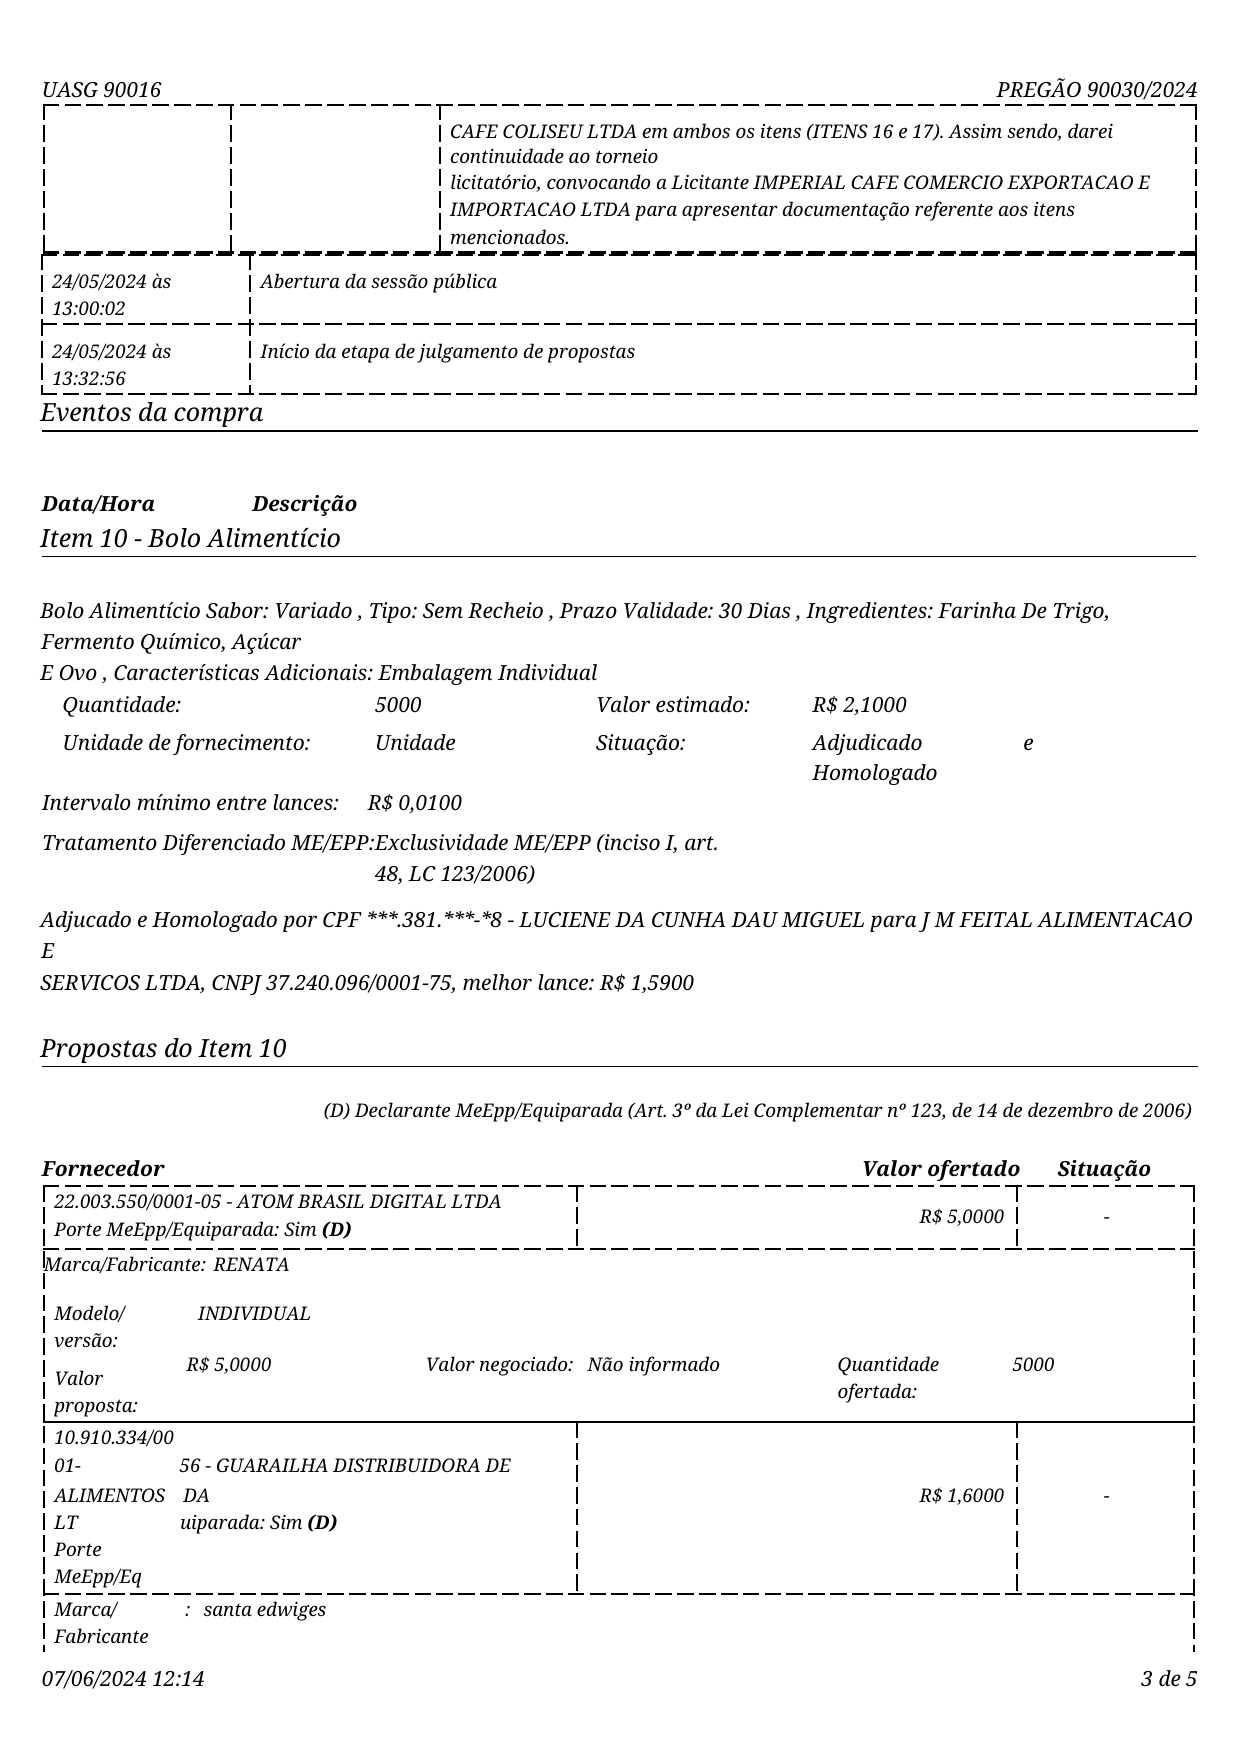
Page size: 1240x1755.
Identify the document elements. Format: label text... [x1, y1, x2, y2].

table_cell ALIMENTOS LT Porte MeEpp/Eq [44, 1481, 186, 1592]
table_cell R$ 1,6000 [838, 1481, 1017, 1592]
table_cell [577, 1423, 837, 1481]
table_header - [1017, 1185, 1194, 1248]
table_cell Modelo/versão: Valor proposta: [44, 1299, 186, 1421]
table_cell [1017, 1423, 1194, 1481]
text Eventos da compra [40, 395, 1200, 429]
table_cell Início da etapa de julgamento de propostas [250, 323, 1196, 393]
text 48, LC 123/2006) [375, 859, 1200, 888]
table_header 5000 Unidade [375, 690, 596, 788]
text Bolo Alimentício Sabor: Variado , Tipo: Sem Recheio , Prazo Validade: 30 Dias , Ingredientes: Farinha De Trigo, Fermento Químico, Açúcar [40, 596, 1200, 656]
table_header R$ 5,0000 [838, 1185, 1017, 1248]
table_cell INDIVIDUAL [186, 1299, 577, 1348]
table_cell [577, 1248, 837, 1299]
text (D) Declarante MeEpp/Equiparada (Art. 3º da Lei Complementar nº 123, de 14 de dezembro de 2006) [42, 1097, 1194, 1123]
table_header 22.003.550/0001-05 - ATOM BRASIL DIGITAL LTDA Porte MeEpp/Equiparada: Sim (D) [44, 1185, 577, 1248]
table_cell [577, 1593, 837, 1652]
table_cell CAFE COLISEU LTDA em ambos os itens (ITENS 16 e 17). Assim sendo, darei continuidade ao torneio licitatório, convocando a Licitante IMPERIAL CAFE COMERCIO EXPORTACAO E IMPORTACAO LTDA para apresentar documentação referente aos itens mencionados. [440, 104, 1196, 251]
table_cell 10.910.334/0001- [44, 1423, 186, 1481]
text E Ovo , Características Adicionais: Embalagem Individual [40, 658, 1200, 687]
table_cell [838, 1248, 1194, 1299]
table_cell [231, 104, 439, 251]
table_cell 56 - GUARAILHA DISTRIBUIDORA DE [186, 1423, 577, 1481]
table_cell - [1017, 1481, 1194, 1592]
table_header R$ 2,1000 Adjudicado e Homologado [813, 690, 1036, 788]
text Intervalo mínimo entre lances: R$ 0,0100 [42, 788, 1200, 817]
table_cell : santa edwiges [186, 1593, 577, 1652]
table_cell Quantidade ofertada: [838, 1348, 1002, 1421]
table_cell [838, 1593, 1194, 1652]
table_cell 24/05/2024 às 13:32:56 [42, 323, 250, 393]
text Propostas do Item 10 [40, 1030, 1200, 1064]
table_cell Não informado [577, 1348, 837, 1421]
text SERVICOS LTDA, CNPJ 37.240.096/0001-75, melhor lance: R$ 1,5900 [40, 968, 1200, 996]
table_cell Marca/Fabricante: RENATA [44, 1248, 577, 1299]
table_cell Marca/Fabricante [44, 1593, 186, 1652]
text Adjucado e Homologado por CPF ***.381.***-*8 - LUCIENE DA CUNHA DAU MIGUEL para J M FEITAL ALIMENTACAO E [40, 905, 1200, 965]
table_cell [44, 104, 231, 251]
table_cell DA uiparada: Sim (D) [186, 1481, 577, 1592]
table_cell [838, 1299, 1194, 1348]
table_cell R$ 5,0000 Valor negociado: [186, 1348, 577, 1421]
table_cell 5000 [1002, 1348, 1194, 1421]
table_header [577, 1185, 837, 1248]
table_header Valor estimado: Situação: [596, 690, 812, 788]
table_cell [577, 1299, 837, 1348]
table_cell [838, 1423, 1017, 1481]
text Tratamento Diferenciado ME/EPP: Exclusividade ME/EPP (inciso I, art. [42, 828, 1200, 857]
table_header 24/05/2024 às 13:00:02 [42, 254, 250, 323]
text Fornecedor Valor ofertado Situação [42, 1154, 1200, 1183]
table_cell [577, 1481, 837, 1592]
text Data/Hora Descrição [42, 489, 1200, 518]
text Item 10 - Bolo Alimentício [40, 520, 1200, 554]
table_header Quantidade: Unidade de fornecimento: [63, 690, 375, 788]
table_header Abertura da sessão pública [250, 254, 1196, 323]
